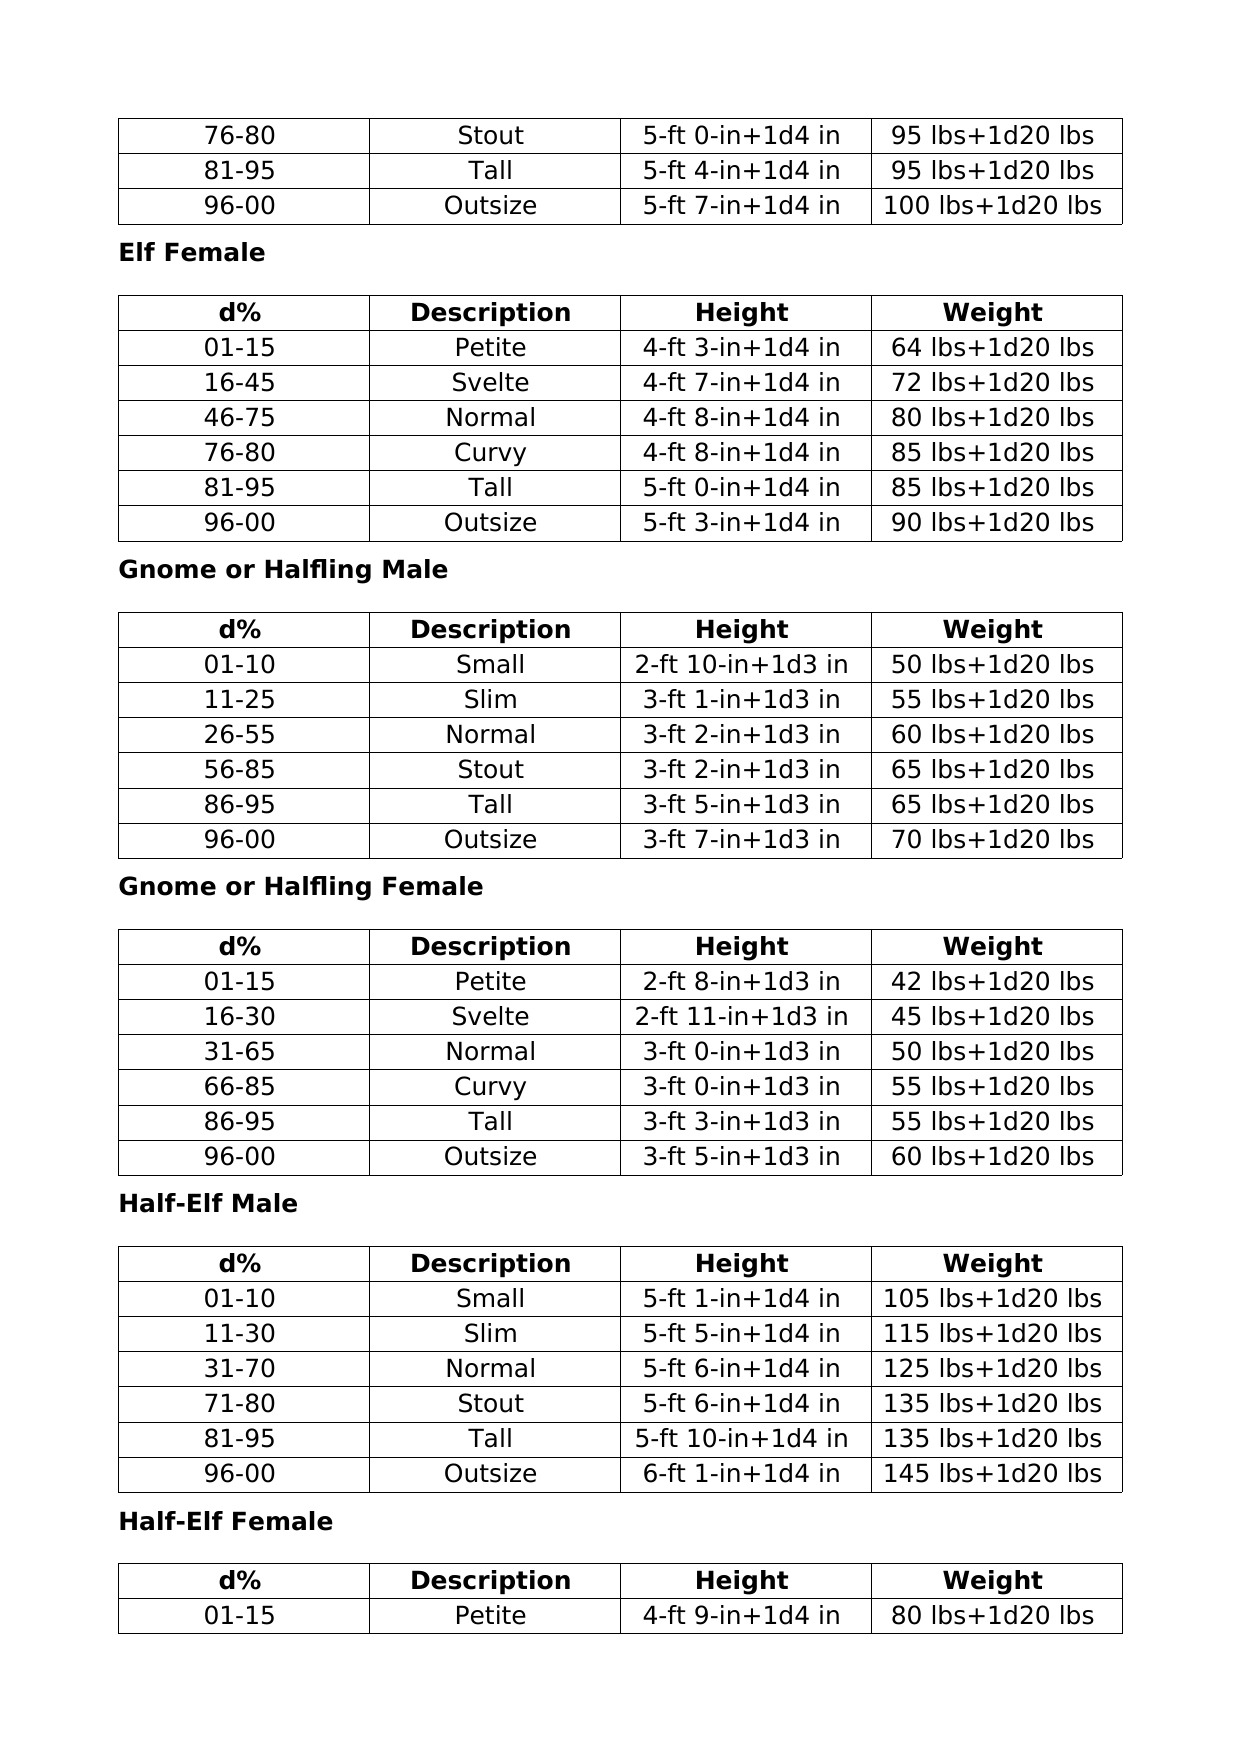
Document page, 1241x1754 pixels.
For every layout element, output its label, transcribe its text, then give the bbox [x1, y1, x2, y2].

table_cell 80 lbs+1d20 lbs [872, 1599, 1122, 1633]
table_cell 2-ft 11-in+1d3 in [621, 1000, 871, 1034]
table_cell 56-85 [119, 753, 369, 787]
table_cell 115 lbs+1d20 lbs [872, 1317, 1122, 1351]
table_cell Tall [370, 1423, 620, 1457]
table_cell Petite [370, 965, 620, 999]
table_cell Small [370, 1282, 620, 1316]
table_cell Outsize [370, 506, 620, 541]
table_cell 86-95 [119, 789, 369, 822]
table_header Description [370, 1564, 620, 1598]
table_cell Tall [370, 1106, 620, 1139]
table_cell 01-15 [119, 331, 369, 365]
table_cell Petite [370, 1599, 620, 1633]
table_cell 5-ft 10-in+1d4 in [621, 1423, 871, 1457]
table_cell Small [370, 648, 620, 682]
table_cell 5-ft 5-in+1d4 in [621, 1317, 871, 1351]
table_header d% [119, 930, 369, 964]
table_cell 5-ft 6-in+1d4 in [621, 1387, 871, 1422]
table_cell 42 lbs+1d20 lbs [872, 965, 1122, 999]
table_cell 76-80 [119, 436, 369, 470]
table_header Weight [872, 296, 1122, 330]
table_cell Svelte [370, 1000, 620, 1034]
table_cell 81-95 [119, 1423, 369, 1457]
table_cell 70 lbs+1d20 lbs [872, 824, 1122, 858]
table_cell 5-ft 4-in+1d4 in [621, 154, 871, 188]
table_cell 3-ft 0-in+1d3 in [621, 1035, 871, 1069]
table_cell 26-55 [119, 718, 369, 752]
table_cell 3-ft 5-in+1d3 in [621, 1141, 871, 1175]
table_cell 5-ft 7-in+1d4 in [621, 189, 871, 223]
table_cell 5-ft 3-in+1d4 in [621, 506, 871, 541]
table_cell 95 lbs+1d20 lbs [872, 119, 1122, 153]
table_cell 71-80 [119, 1387, 369, 1422]
table_cell 2-ft 10-in+1d3 in [621, 648, 871, 682]
table_cell 55 lbs+1d20 lbs [872, 1070, 1122, 1104]
table_cell Slim [370, 1317, 620, 1351]
table_cell 65 lbs+1d20 lbs [872, 789, 1122, 822]
table_cell 5-ft 0-in+1d4 in [621, 119, 871, 153]
table_cell 16-30 [119, 1000, 369, 1034]
table_cell Tall [370, 154, 620, 188]
table_cell 85 lbs+1d20 lbs [872, 471, 1122, 505]
table_header d% [119, 1564, 369, 1598]
table_cell 125 lbs+1d20 lbs [872, 1352, 1122, 1386]
table_cell 3-ft 0-in+1d3 in [621, 1070, 871, 1104]
table_cell 145 lbs+1d20 lbs [872, 1458, 1122, 1492]
table_cell Normal [370, 1035, 620, 1069]
table_cell 45 lbs+1d20 lbs [872, 1000, 1122, 1034]
table_cell 2-ft 8-in+1d3 in [621, 965, 871, 999]
table_cell 135 lbs+1d20 lbs [872, 1423, 1122, 1457]
table_header Weight [872, 613, 1122, 647]
table_cell 11-30 [119, 1317, 369, 1351]
table_cell Outsize [370, 824, 620, 858]
table_cell 85 lbs+1d20 lbs [872, 436, 1122, 470]
table_cell Stout [370, 753, 620, 787]
table_cell 96-00 [119, 1141, 369, 1175]
table_header Description [370, 1247, 620, 1281]
table_cell 55 lbs+1d20 lbs [872, 1106, 1122, 1139]
table_cell 96-00 [119, 824, 369, 858]
table_cell 31-65 [119, 1035, 369, 1069]
table_cell 100 lbs+1d20 lbs [872, 189, 1122, 223]
table_cell 96-00 [119, 189, 369, 223]
table_cell 01-10 [119, 1282, 369, 1316]
table_cell 65 lbs+1d20 lbs [872, 753, 1122, 787]
text Half-Elf Male [118, 1189, 1122, 1219]
table_header Weight [872, 1564, 1122, 1598]
table_cell Normal [370, 718, 620, 752]
table_cell Curvy [370, 1070, 620, 1104]
table_cell 01-15 [119, 1599, 369, 1633]
table_cell Normal [370, 1352, 620, 1386]
text Elf Female [118, 238, 1122, 267]
table_cell 76-80 [119, 119, 369, 153]
table_cell 55 lbs+1d20 lbs [872, 683, 1122, 717]
table_cell 3-ft 1-in+1d3 in [621, 683, 871, 717]
table_cell 81-95 [119, 154, 369, 188]
table_cell Petite [370, 331, 620, 365]
text Gnome or Halfling Female [118, 872, 1122, 902]
table_cell 5-ft 1-in+1d4 in [621, 1282, 871, 1316]
table_cell Curvy [370, 436, 620, 470]
table_cell 50 lbs+1d20 lbs [872, 1035, 1122, 1069]
table_cell 6-ft 1-in+1d4 in [621, 1458, 871, 1492]
text Half-Elf Female [118, 1507, 1122, 1536]
table_cell Tall [370, 789, 620, 822]
table_cell Normal [370, 401, 620, 435]
table_cell 16-45 [119, 366, 369, 400]
table_header Height [621, 930, 871, 964]
table_cell 3-ft 3-in+1d3 in [621, 1106, 871, 1139]
table_cell 72 lbs+1d20 lbs [872, 366, 1122, 400]
table_cell 4-ft 8-in+1d4 in [621, 401, 871, 435]
table_cell 01-10 [119, 648, 369, 682]
table_header Height [621, 1247, 871, 1281]
table_header Height [621, 296, 871, 330]
table_header d% [119, 296, 369, 330]
table_cell Svelte [370, 366, 620, 400]
table_cell Stout [370, 119, 620, 153]
table_cell 80 lbs+1d20 lbs [872, 401, 1122, 435]
table_cell 96-00 [119, 1458, 369, 1492]
table_cell 5-ft 6-in+1d4 in [621, 1352, 871, 1386]
table_header Weight [872, 930, 1122, 964]
table_header Description [370, 296, 620, 330]
table_cell 3-ft 2-in+1d3 in [621, 718, 871, 752]
table_cell 95 lbs+1d20 lbs [872, 154, 1122, 188]
table_cell 66-85 [119, 1070, 369, 1104]
table_cell Slim [370, 683, 620, 717]
table_cell Outsize [370, 1141, 620, 1175]
table_cell 60 lbs+1d20 lbs [872, 1141, 1122, 1175]
table_cell 4-ft 9-in+1d4 in [621, 1599, 871, 1633]
table_cell 4-ft 7-in+1d4 in [621, 366, 871, 400]
table_cell 11-25 [119, 683, 369, 717]
table_cell 3-ft 2-in+1d3 in [621, 753, 871, 787]
table_cell 96-00 [119, 506, 369, 541]
table_header Height [621, 613, 871, 647]
table_header d% [119, 1247, 369, 1281]
table_cell 3-ft 5-in+1d3 in [621, 789, 871, 822]
table_cell 105 lbs+1d20 lbs [872, 1282, 1122, 1316]
table_header Weight [872, 1247, 1122, 1281]
table_cell 46-75 [119, 401, 369, 435]
table_cell 5-ft 0-in+1d4 in [621, 471, 871, 505]
table_cell Stout [370, 1387, 620, 1422]
table_header Description [370, 613, 620, 647]
table_cell 3-ft 7-in+1d3 in [621, 824, 871, 858]
table_cell Outsize [370, 189, 620, 223]
table_cell 60 lbs+1d20 lbs [872, 718, 1122, 752]
table_cell 81-95 [119, 471, 369, 505]
table_cell 50 lbs+1d20 lbs [872, 648, 1122, 682]
table_cell Tall [370, 471, 620, 505]
table_cell 86-95 [119, 1106, 369, 1139]
table_header Description [370, 930, 620, 964]
table_cell Outsize [370, 1458, 620, 1492]
table_header Height [621, 1564, 871, 1598]
table_cell 4-ft 8-in+1d4 in [621, 436, 871, 470]
table_cell 64 lbs+1d20 lbs [872, 331, 1122, 365]
table_cell 90 lbs+1d20 lbs [872, 506, 1122, 541]
table_cell 135 lbs+1d20 lbs [872, 1387, 1122, 1422]
text Gnome or Halfling Male [118, 555, 1122, 584]
table_cell 01-15 [119, 965, 369, 999]
table_cell 4-ft 3-in+1d4 in [621, 331, 871, 365]
table_cell 31-70 [119, 1352, 369, 1386]
table_header d% [119, 613, 369, 647]
